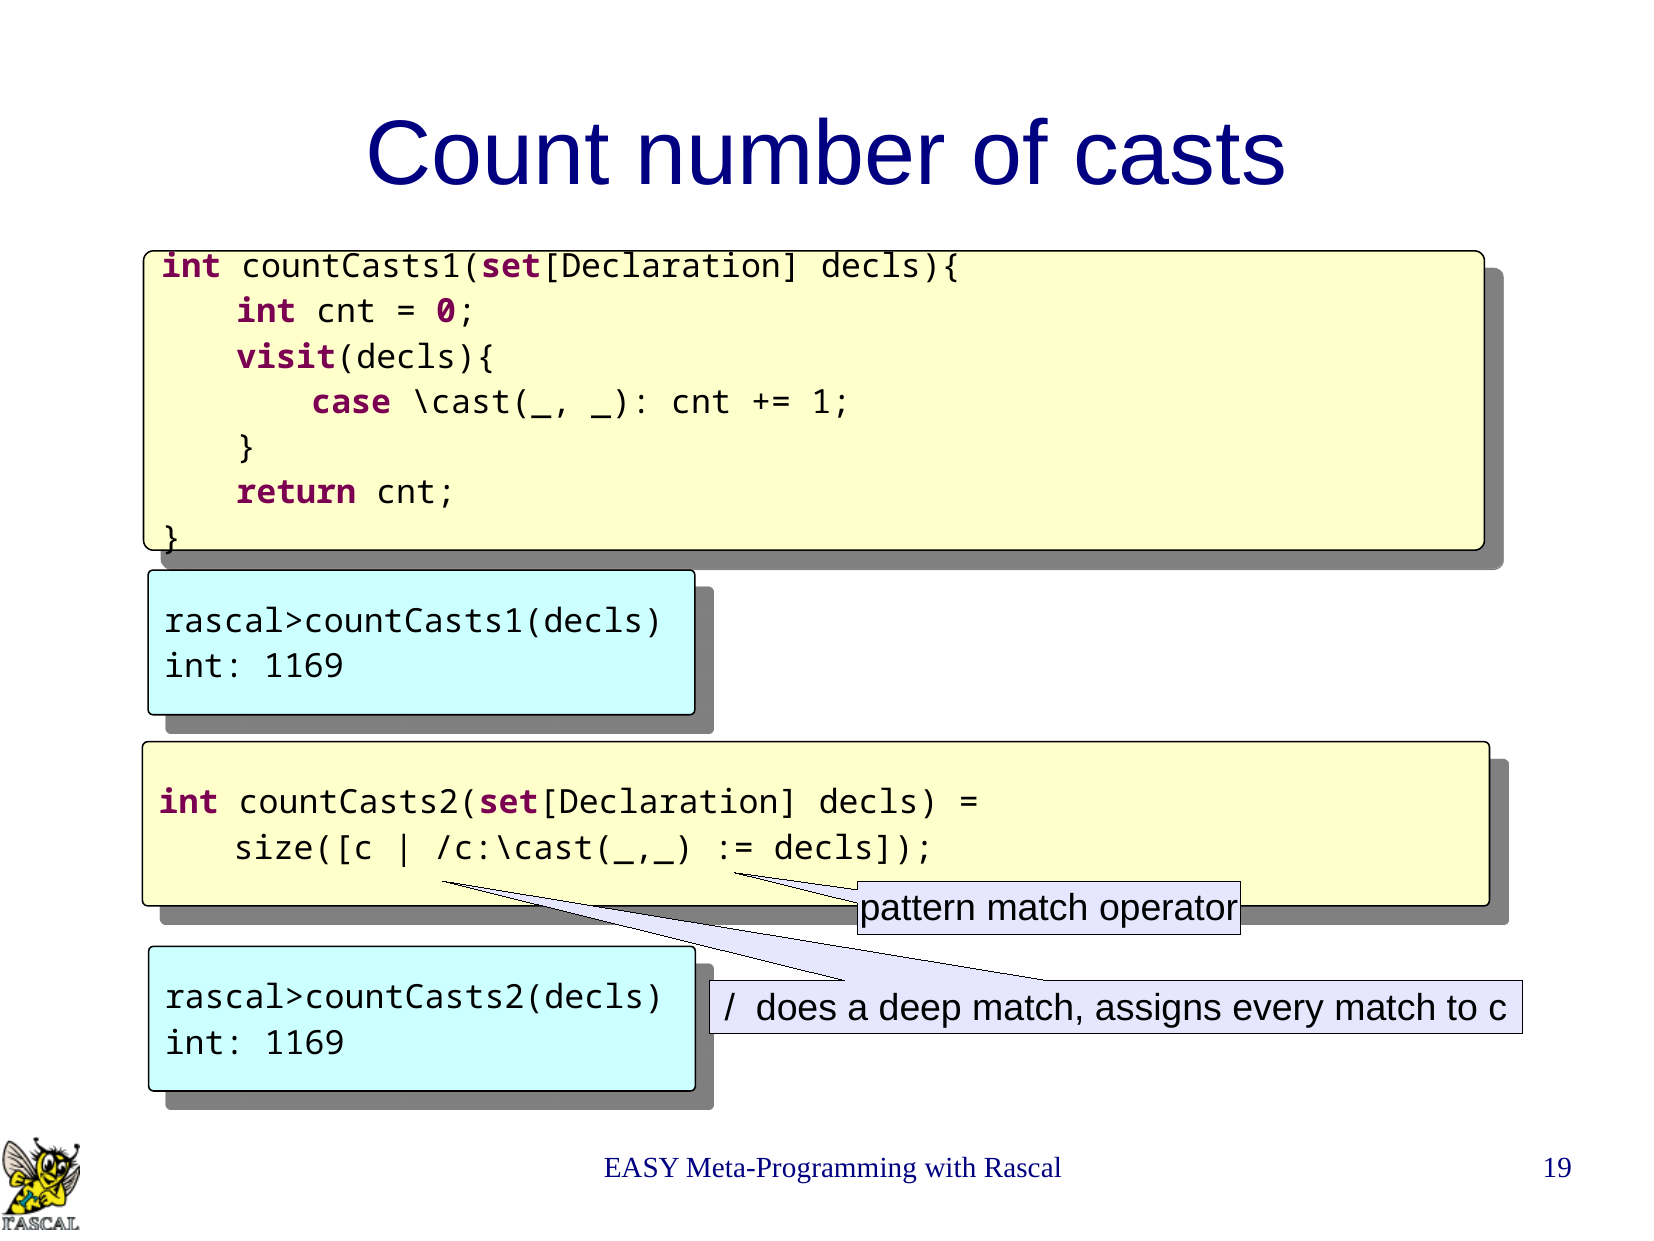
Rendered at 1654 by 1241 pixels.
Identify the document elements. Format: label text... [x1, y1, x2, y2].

picture [1, 1137, 80, 1230]
title Count number of casts [82, 49, 1571, 257]
text_box int countCasts1(set[Declaration] decls){ int cnt = 0; visit(decls){ case \cast(_, _): cnt += 1; } return cnt; } [143, 250, 1485, 551]
text_box pattern match operator [734, 872, 1241, 935]
text_box int countCasts2(set[Declaration] decls) = size([c | /c:\cast(_,_) := decls]); [142, 741, 1490, 906]
text_box rascal>countCasts1(decls) int: 1169 [148, 570, 695, 715]
text_box / does a deep match, assigns every match to c [442, 881, 1523, 1034]
text_box rascal>countCasts2(decls) int: 1169 [148, 946, 696, 1091]
